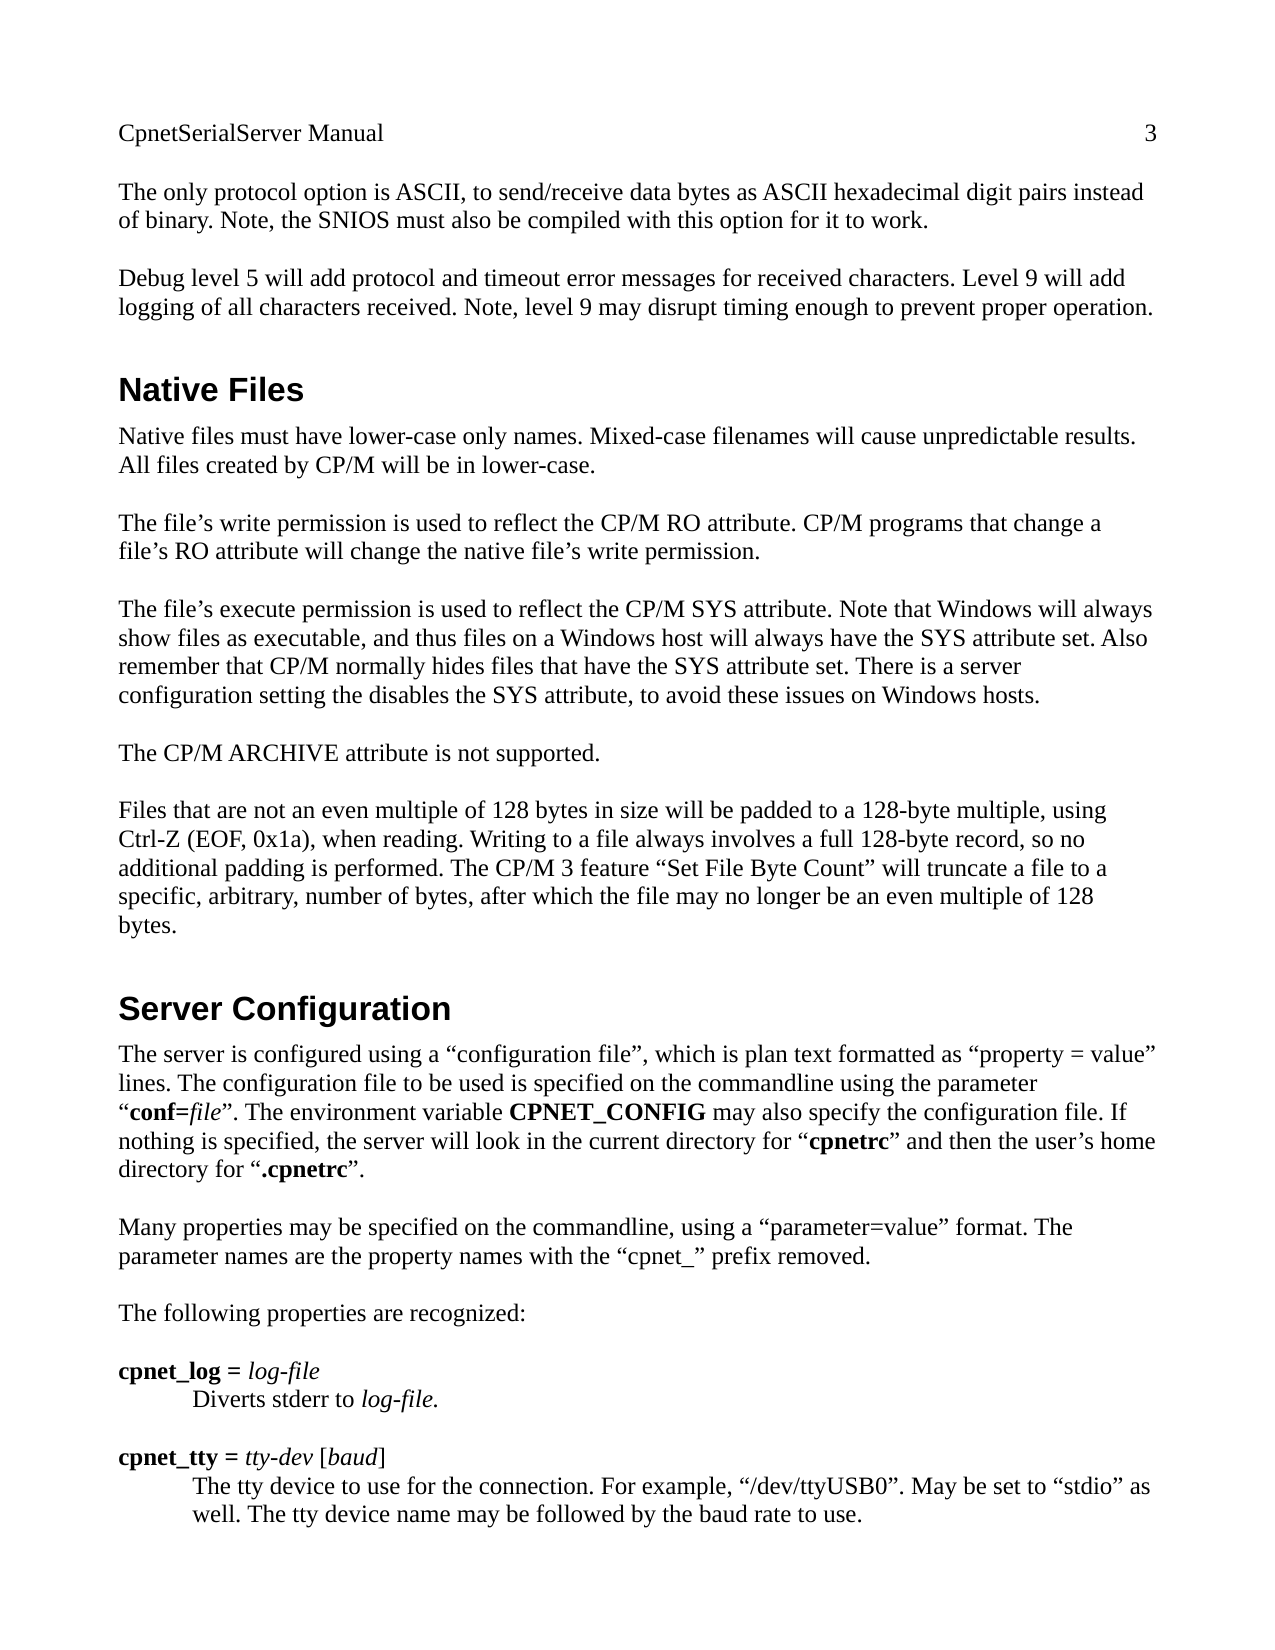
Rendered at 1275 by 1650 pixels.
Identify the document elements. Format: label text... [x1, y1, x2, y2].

subtitle Native Files [118, 370, 1157, 409]
text Debug level 5 will add protocol and timeout error messages for received characters. Level 9 will add logging of all characters received. Note, level 9 may disrupt timing enough to prevent proper operation. [118, 263, 1157, 321]
text The file’s execute permission is used to reflect the CP/M SYS attribute. Note that Windows will always show files as executable, and thus files on a Windows host will always have the SYS attribute set. Also remember that CP/M normally hides files that have the SYS attribute set. There is a server configuration setting the disables the SYS attribute, to avoid these issues on Windows hosts. [118, 594, 1157, 709]
text Diverts stderr to log-file. [192, 1384, 1157, 1413]
text The server is configured using a “configuration file”, which is plan text formatted as “property = value” lines. The configuration file to be used is specified on the commandline using the parameter “conf=file”. The environment variable CPNET_CONFIG may also specify the configuration file. If nothing is specified, the server will look in the current directory for “cpnetrc” and then the user’s home directory for “.cpnetrc”. [118, 1039, 1157, 1183]
text Files that are not an even multiple of 128 bytes in size will be padded to a 128-byte multiple, using Ctrl-Z (EOF, 0x1a), when reading. Writing to a file always involves a full 128-byte record, so no additional padding is performed. The CP/M 3 feature “Set File Byte Count” will truncate a file to a specific, arbitrary, number of bytes, after which the file may no longer be an even multiple of 128 bytes. [118, 795, 1157, 939]
subtitle Server Configuration [118, 988, 1157, 1027]
text The CP/M ARCHIVE attribute is not supported. [118, 738, 1157, 766]
text Many properties may be specified on the commandline, using a “parameter=value” format. The parameter names are the property names with the “cpnet_” prefix removed. [118, 1212, 1157, 1269]
text cpnet_tty = tty-dev [baud] [118, 1442, 1157, 1471]
text The file’s write permission is used to reflect the CP/M RO attribute. CP/M programs that change a file’s RO attribute will change the native file’s write permission. [118, 508, 1157, 565]
text The only protocol option is ASCII, to send/receive data bytes as ASCII hexadecimal digit pairs instead of binary. Note, the SNIOS must also be compiled with this option for it to work. [118, 177, 1157, 234]
text The following properties are recognized: [118, 1298, 1157, 1327]
text cpnet_log = log-file [118, 1356, 1157, 1384]
text Native files must have lower-case only names. Mixed-case filenames will cause unpredictable results. All files created by CP/M will be in lower-case. [118, 421, 1157, 479]
text The tty device to use for the connection. For example, “/dev/ttyUSB0”. May be set to “stdio” as well. The tty device name may be followed by the baud rate to use. [192, 1471, 1157, 1528]
